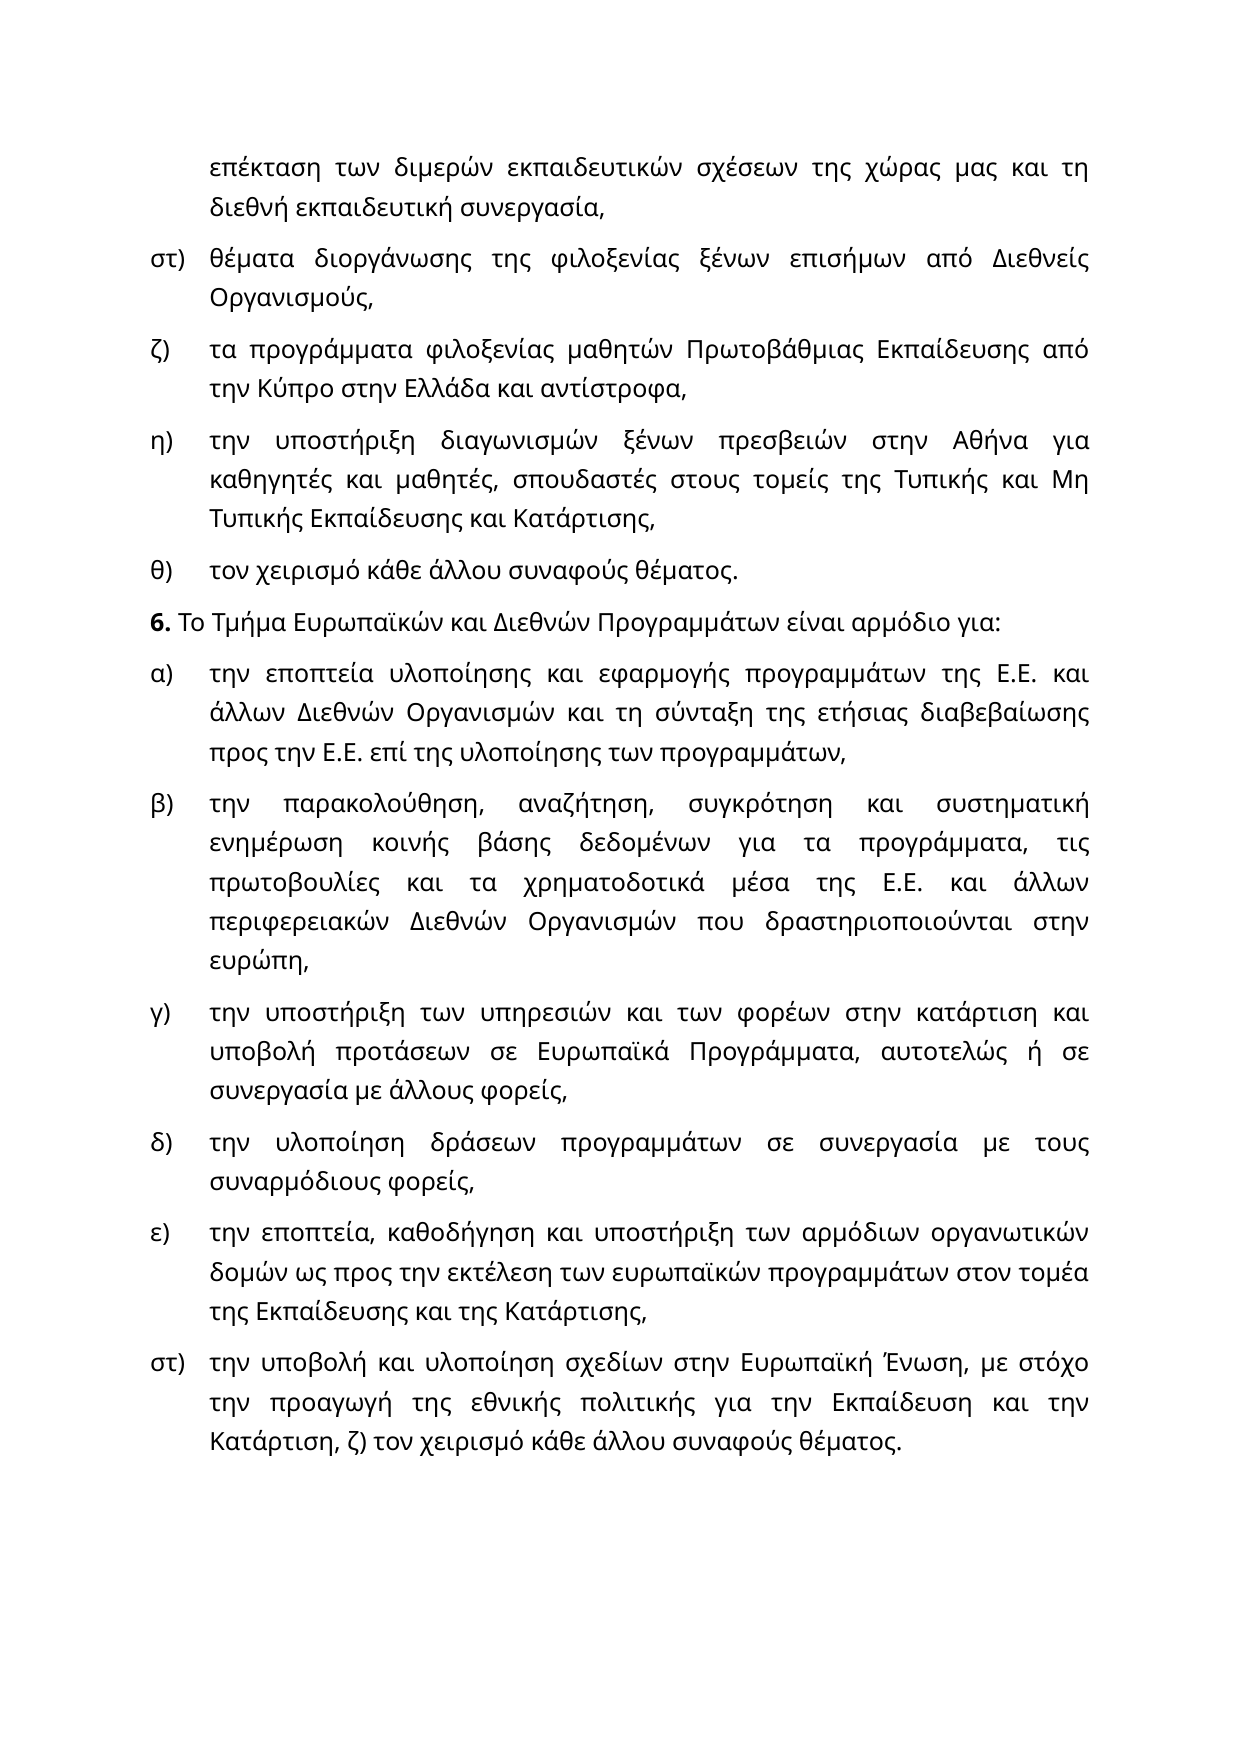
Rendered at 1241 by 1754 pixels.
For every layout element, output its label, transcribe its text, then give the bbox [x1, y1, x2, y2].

list δ) την υλοποίηση δράσεων προγραμμάτων σε συνεργασία με τους συναρμόδιους φορείς, [150, 1124, 1090, 1197]
list επέκταση των διμερών εκπαιδευτικών σχέσεων της χώρας μας και τη διεθνή εκπαιδευτική συνεργασία, [150, 150, 1090, 223]
list α) την εποπτεία υλοποίησης και εφαρμογής προγραμμάτων της Ε.Ε. και άλλων Διεθνών Οργανισμών και τη σύνταξη της ετήσιας διαβεβαίωσης προς την Ε.Ε. επί της υλοποίησης των προγραμμάτων, [150, 656, 1090, 768]
list στ) θέματα διοργάνωσης της φιλοξενίας ξένων επισήμων από Διεθνείς Οργανισμούς, [150, 241, 1090, 314]
list ε) την εποπτεία, καθοδήγηση και υποστήριξη των αρμόδιων οργανωτικών δομών ως προς την εκτέλεση των ευρωπαϊκών προγραμμάτων στον τομέα της Εκπαίδευσης και της Κατάρτισης, [150, 1215, 1090, 1327]
list θ) τον χειρισμό κάθε άλλου συναφούς θέματος. [150, 552, 1090, 587]
list στ) την υποβολή και υλοποίηση σχεδίων στην Ευρωπαϊκή Ένωση, με στόχο την προαγωγή της εθνικής πολιτικής για την Εκπαίδευση και την Κατάρτιση, ζ) τον χειρισμό κάθε άλλου συναφούς θέματος. [150, 1345, 1090, 1457]
list γ) την υποστήριξη των υπηρεσιών και των φορέων στην κατάρτιση και υποβολή προτάσεων σε Ευρωπαϊκά Προγράμματα, αυτοτελώς ή σε συνεργασία με άλλους φορείς, [150, 994, 1090, 1107]
list β) την παρακολούθηση, αναζήτηση, συγκρότηση και συστηματική ενημέρωση κοινής βάσης δεδομένων για τα προγράμματα, τις πρωτοβουλίες και τα χρηματοδοτικά μέσα της Ε.Ε. και άλλων περιφερειακών Διεθνών Οργανισμών που δραστηριοποιούνται στην ευρώπη, [150, 786, 1090, 977]
list η) την υποστήριξη διαγωνισμών ξένων πρεσβειών στην Αθήνα για καθηγητές και μαθητές, σπουδαστές στους τομείς της Τυπικής και Μη Τυπικής Εκπαίδευσης και Κατάρτισης, [150, 422, 1090, 535]
list ζ) τα προγράμματα φιλοξενίας μαθητών Πρωτοβάθμιας Εκπαίδευσης από την Κύπρο στην Ελλάδα και αντίστροφα, [150, 332, 1090, 405]
text 6. Το Τμήμα Ευρωπαϊκών και Διεθνών Προγραμμάτων είναι αρμόδιο για: [150, 604, 1090, 638]
